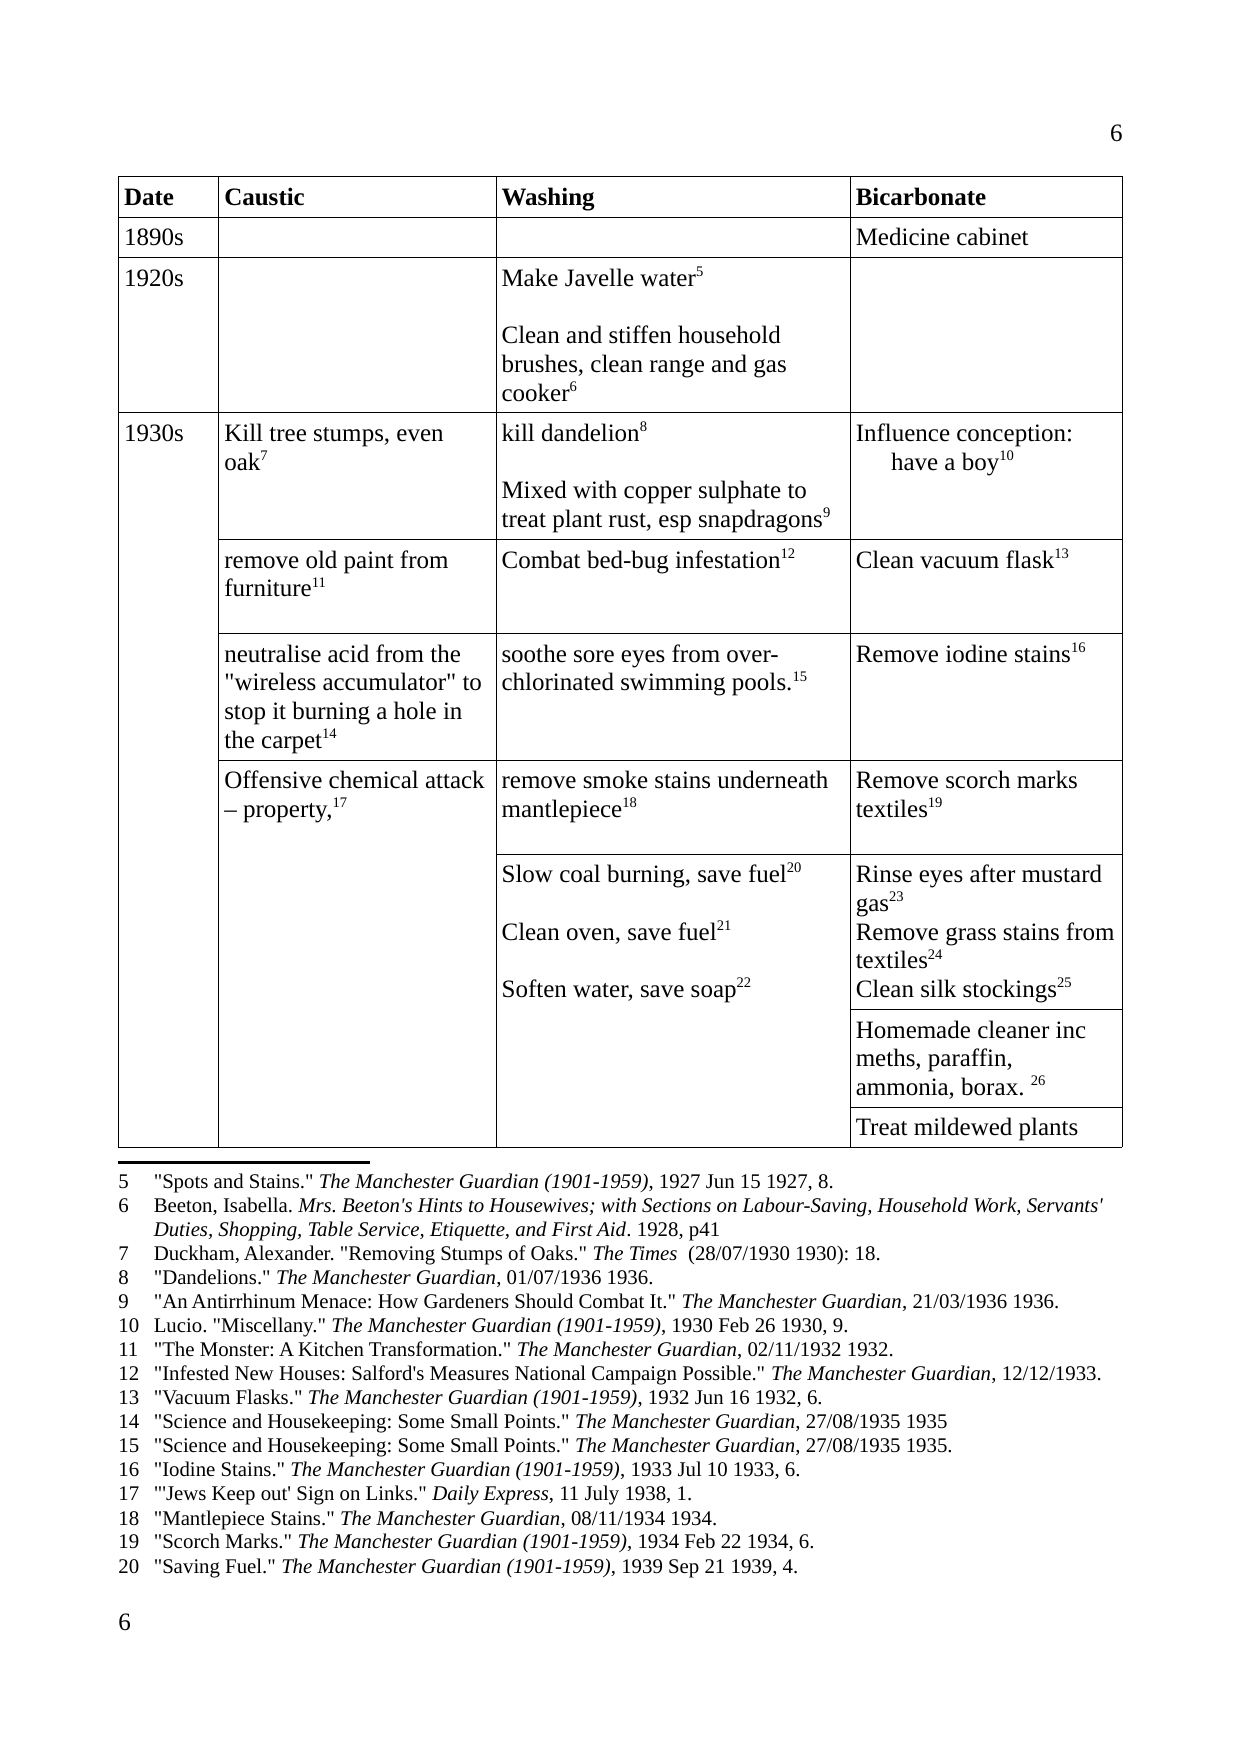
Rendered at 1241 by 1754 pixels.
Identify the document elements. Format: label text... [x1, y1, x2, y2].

table_cell Clean vacuum flask [851, 540, 1122, 633]
table_cell Make Javelle water Clean and stiffen household brushes, clean range and gas cooker [497, 258, 850, 412]
table_cell Medicine cabinet [851, 218, 1122, 257]
table_cell Homemade cleaner inc meths, paraffin, ammonia, borax. [851, 1010, 1122, 1107]
table_cell 1930s [119, 413, 218, 1147]
table_header Caustic [219, 177, 496, 217]
table_cell Offensive chemical attack – property, [219, 761, 496, 1147]
table_cell neutralise acid from the "wireless accumulator" to stop it burning a hole in the carpet [219, 634, 496, 759]
table_cell [851, 258, 1122, 412]
table_cell [497, 218, 850, 257]
table_cell remove old paint from furniture [219, 540, 496, 633]
table_cell remove smoke stains underneath mantlepiece [497, 761, 850, 853]
table_cell Rinse eyes after mustard gas Remove grass stains from textiles Clean silk stockings [851, 855, 1122, 1009]
table_cell [219, 258, 496, 412]
table_header Date [119, 177, 218, 217]
table_cell Treat mildewed plants [851, 1108, 1122, 1147]
table_cell kill dandelion Mixed with copper sulphate to treat plant rust, esp snapdragons [497, 413, 850, 539]
table_cell [219, 218, 496, 257]
table_cell 1890s [119, 218, 218, 257]
table_cell Remove scorch marks textiles [851, 761, 1122, 853]
table_cell soothe sore eyes from over-chlorinated swimming pools. [497, 634, 850, 759]
table_cell Remove iodine stains [851, 634, 1122, 759]
table_cell Kill tree stumps, even oak [219, 413, 496, 539]
table_cell 1920s [119, 258, 218, 412]
table_header Washing [497, 177, 850, 217]
table_cell Slow coal burning, save fuel Clean oven, save fuel Soften water, save soap [497, 855, 850, 1147]
table_cell Influence conception: have a boy [851, 413, 1122, 539]
table_header Bicarbonate [851, 177, 1122, 217]
table_cell Combat bed-bug infestation [497, 540, 850, 633]
